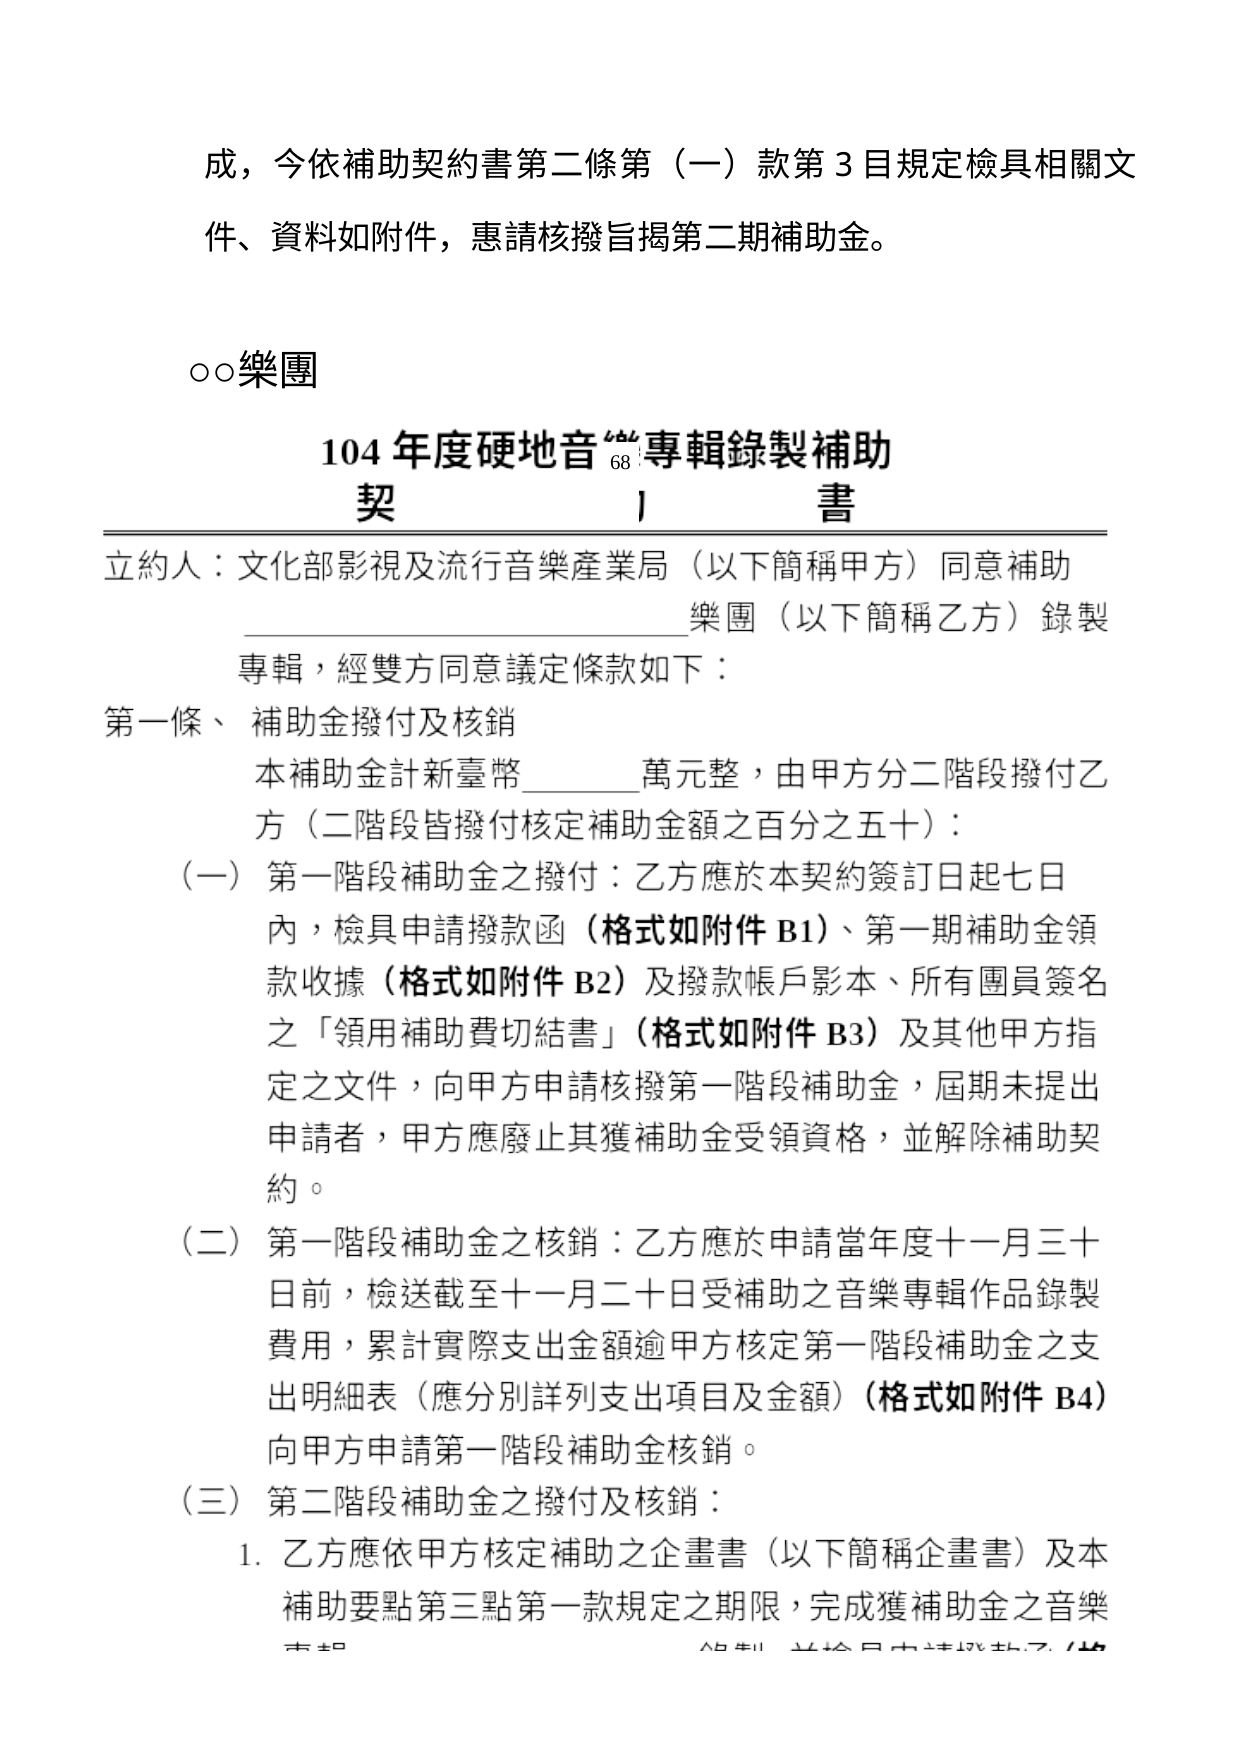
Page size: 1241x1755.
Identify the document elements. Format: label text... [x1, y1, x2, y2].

text ○○樂團 [103, 337, 1137, 397]
text 成，今依補助契約書第二條第（一）款第3目規定檢具相關文件、資料如附件，惠請核撥旨揭第二期補助金。 [103, 118, 1137, 264]
